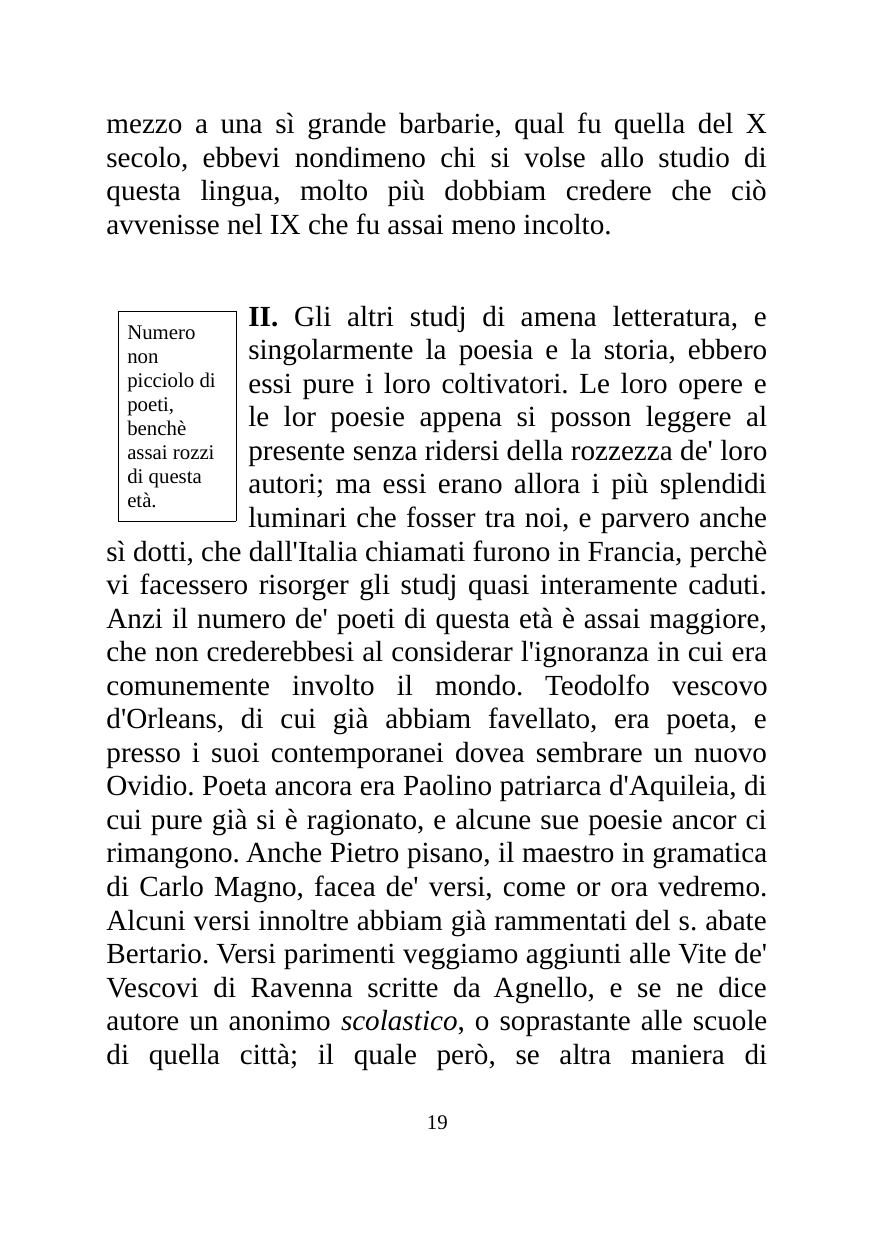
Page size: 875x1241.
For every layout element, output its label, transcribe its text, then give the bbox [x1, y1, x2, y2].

text II. Gli altri studj di amena letteratura, e singolarmente la poesia e la storia, ebbero essi pure i loro coltivatori. Le loro opere e le lor poesie appena si posson leggere al presente senza ridersi della rozzezza de' loro autori; ma essi erano allora i più splendidi luminari che fosser tra noi, e parvero anche sì dotti, che dall'Italia chiamati furono in Francia, perchè vi facessero risorger gli studj quasi interamente caduti. Anzi il numero de' poeti di questa età è assai maggiore, che non crederebbesi al considerar l'ignoranza in cui era comunemente involto il mondo. Teodolfo vescovo d'Orleans, di cui già abbiam favellato, era poeta, e presso i suoi contemporanei dovea sembrare un nuovo Ovidio. Poeta ancora era Paolino patriarca d'Aquileia, di cui pure già si è ragionato, e alcune sue poesie ancor ci rimangono. Anche Pietro pisano, il maestro in gramatica di Carlo Magno, facea de' versi, come or ora vedremo. Alcuni versi innoltre abbiam già rammentati del s. abate Bertario. Versi parimenti veggiamo aggiunti alle Vite de' Vescovi di Ravenna scritte da Agnello, e se ne dice autore un anonimo scolastico, o soprastante alle scuole di quella città; il quale però, se altra maniera di [106, 299, 768, 1070]
text mezzo a una sì grande barbarie, qual fu quella del X secolo, ebbevi nondimeno chi si volse allo studio di questa lingua, molto più dobbiam credere che ciò avvenisse nel IX che fu assai meno incolto. [106, 106, 768, 240]
text Numero non picciolo di poeti, benchè assai rozzi di questa età. [127, 320, 227, 512]
